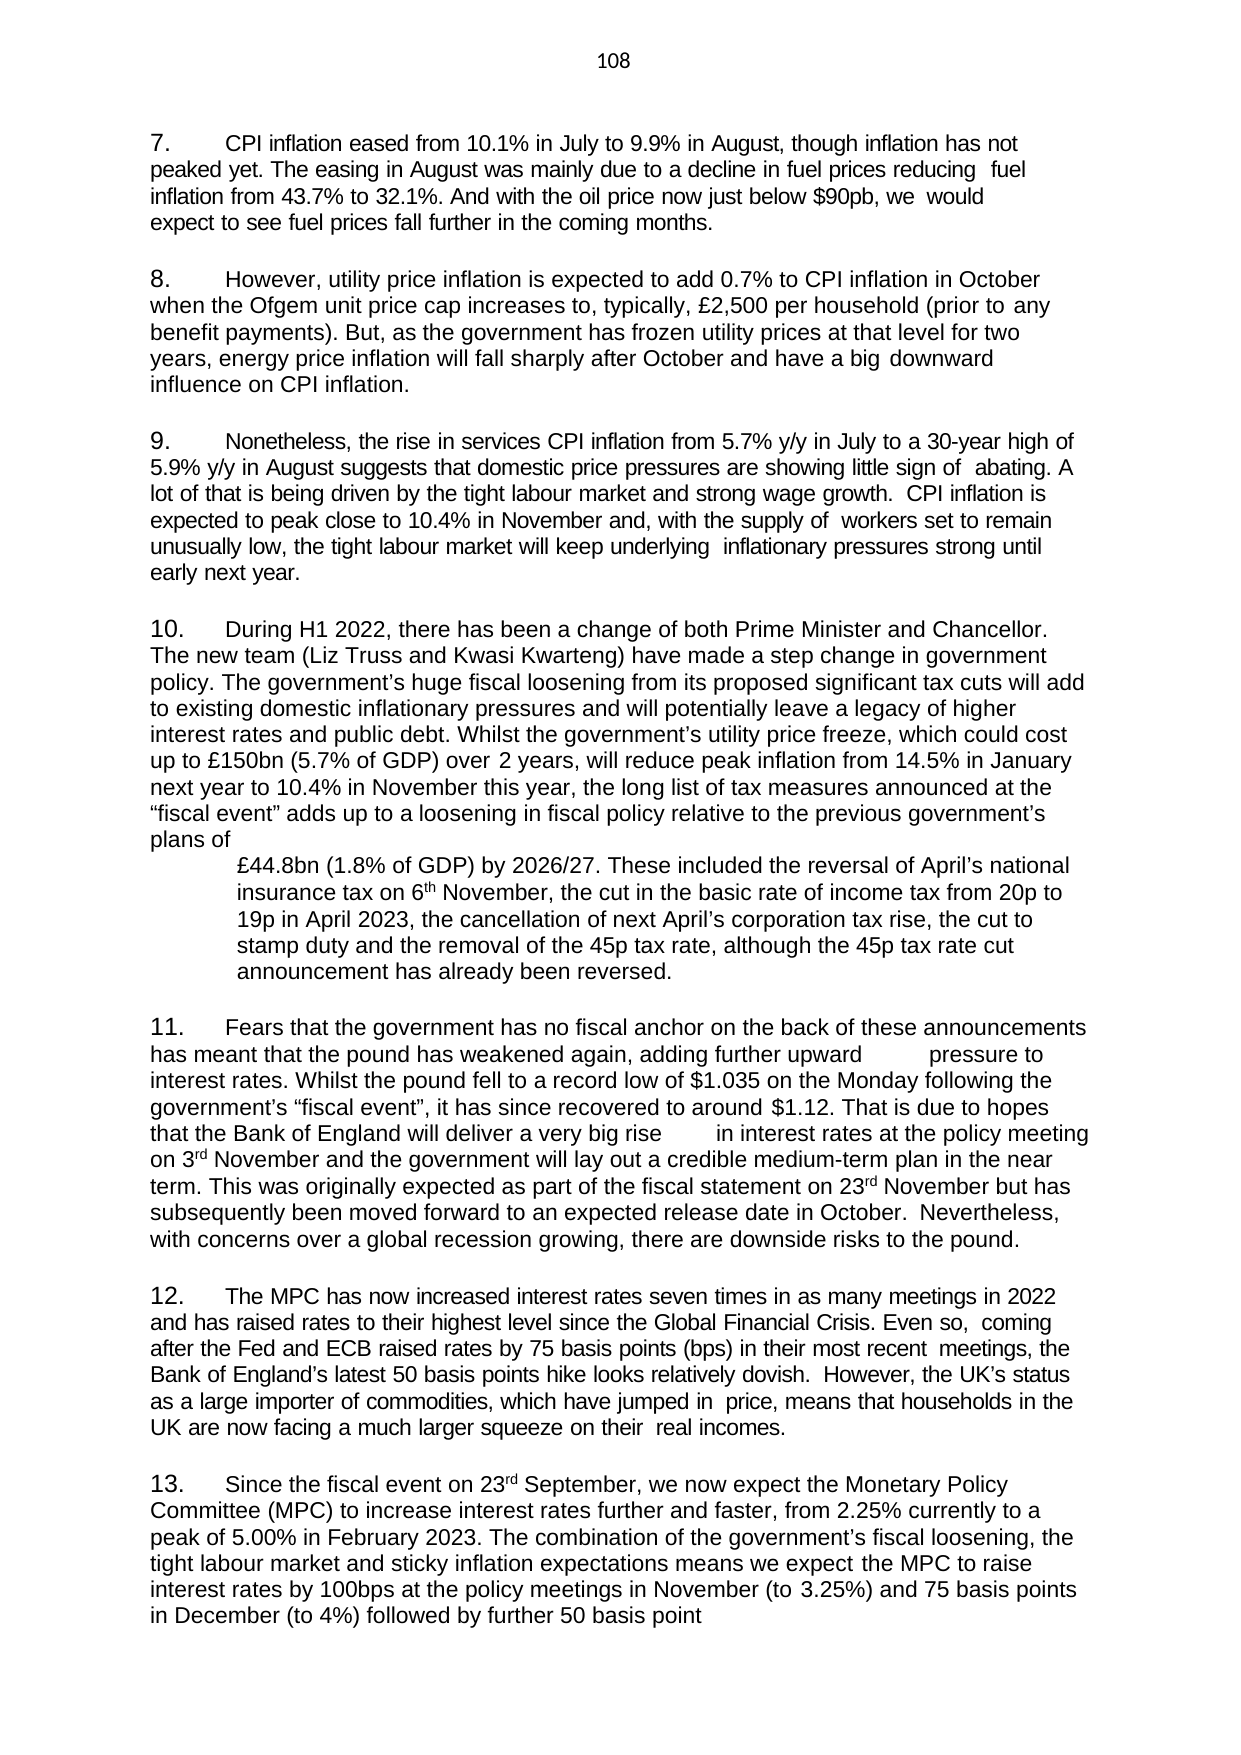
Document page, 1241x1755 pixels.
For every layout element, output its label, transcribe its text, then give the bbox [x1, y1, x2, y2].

list During H1 2022, there has been a change of both Prime Minister and Chancellor. The new team (Liz Truss and Kwasi Kwarteng) have made a step change in government policy. The government’s huge fiscal loosening from its proposed significant tax cuts will add to existing domestic inflationary pressures and will potentially leave a legacy of higher interest rates and public debt. Whilst the government’s utility price freeze, which could cost up to £150bn (5.7% of GDP) over 2 years, will reduce peak inflation from 14.5% in January next year to 10.4% in November this year, the long list of tax measures announced at the “fiscal event” adds up to a loosening in fiscal policy relative to the previous government’s plans of [150, 617, 1087, 853]
text £44.8bn (1.8% of GDP) by 2026/27. These included the reversal of April’s national insurance tax on 6th November, the cut in the basic rate of income tax from 20p to 19p in April 2023, the cancellation of next April’s corporation tax rise, the cut to stamp duty and the removal of the 45p tax rate, although the 45p tax rate cut announcement has already been reversed. [237, 853, 1074, 984]
list However, utility price inflation is expected to add 0.7% to CPI inflation in October when the Ofgem unit price cap increases to, typically, £2,500 per household (prior to any benefit payments). But, as the government has frozen utility prices at that level for two years, energy price inflation will fall sharply after October and have a big downward influence on CPI inflation. [150, 266, 1087, 398]
list CPI inflation eased from 10.1% in July to 9.9% in August, though inflation has not peaked yet. The easing in August was mainly due to a decline in fuel prices reducing fuel inflation from 43.7% to 32.1%. And with the oil price now just below $90pb, we would expect to see fuel prices fall further in the coming months. [150, 131, 1053, 236]
list The MPC has now increased interest rates seven times in as many meetings in 2022 and has raised rates to their highest level since the Global Financial Crisis. Even so, coming after the Fed and ECB raised rates by 75 basis points (bps) in their most recent meetings, the Bank of England’s latest 50 basis points hike looks relatively dovish. However, the UK’s status as a large importer of commodities, which have jumped in price, means that households in the UK are now facing a much larger squeeze on their real incomes. [150, 1283, 1074, 1441]
list Fears that the government has no fiscal anchor on the back of these announcements has meant that the pound has weakened again, adding further upward pressure to interest rates. Whilst the pound fell to a record low of $1.035 on the Monday following the government’s “fiscal event”, it has since recovered to around $1.12. That is due to hopes that the Bank of England will deliver a very big rise in interest rates at the policy meeting on 3rd November and the government will lay out a credible medium-term plan in the near term. This was originally expected as part of the fiscal statement on 23rd November but has subsequently been moved forward to an expected release date in October. Nevertheless, with concerns over a global recession growing, there are downside risks to the pound. [150, 1013, 1091, 1252]
list Nonetheless, the rise in services CPI inflation from 5.7% y/y in July to a 30-year high of 5.9% y/y in August suggests that domestic price pressures are showing little sign of abating. A lot of that is being driven by the tight labour market and strong wage growth. CPI inflation is expected to peak close to 10.4% in November and, with the supply of workers set to remain unusually low, the tight labour market will keep underlying inflationary pressures strong until early next year. [150, 428, 1074, 586]
list Since the fiscal event on 23rd September, we now expect the Monetary Policy Committee (MPC) to increase interest rates further and faster, from 2.25% currently to a peak of 5.00% in February 2023. The combination of the government’s fiscal loosening, the tight labour market and sticky inflation expectations means we expect the MPC to raise interest rates by 100bps at the policy meetings in November (to 3.25%) and 75 basis points in December (to 4%) followed by further 50 basis point [150, 1471, 1087, 1629]
